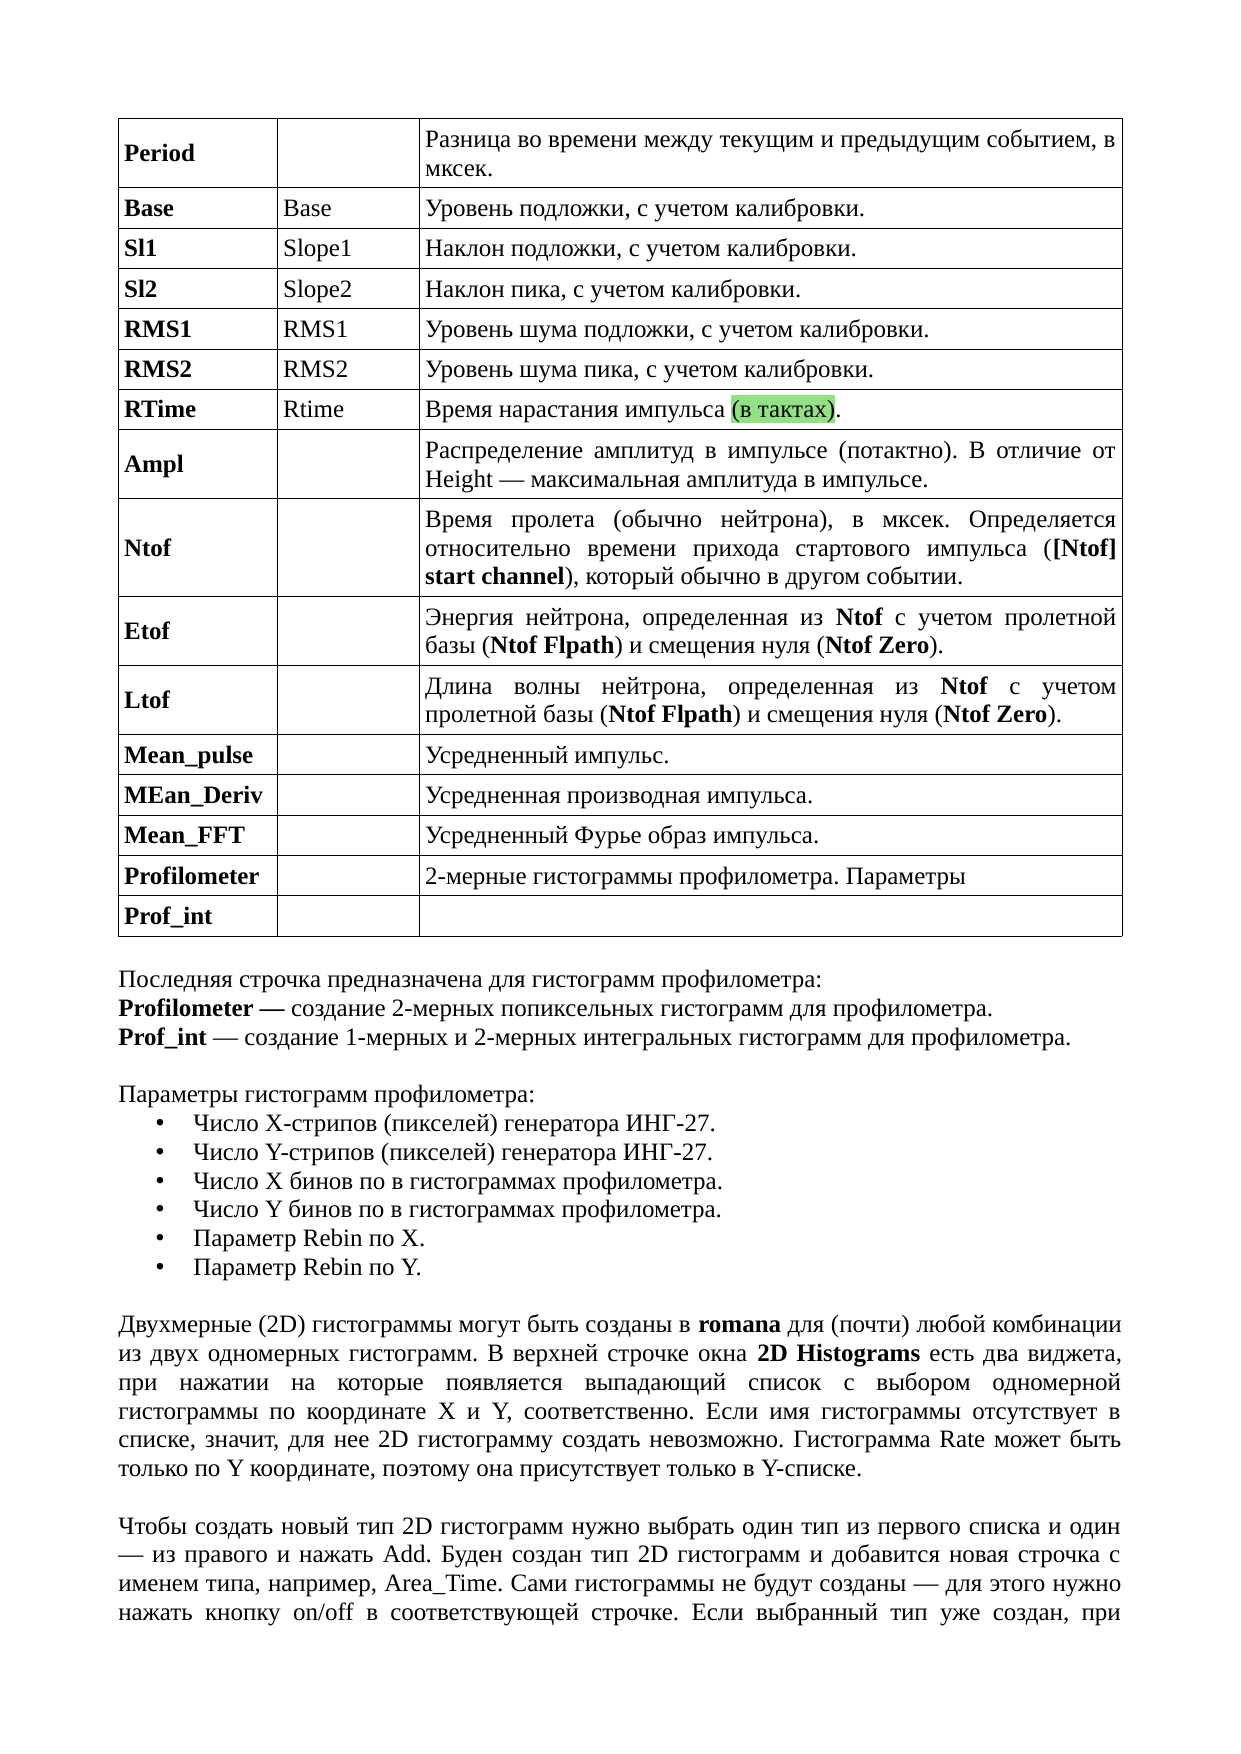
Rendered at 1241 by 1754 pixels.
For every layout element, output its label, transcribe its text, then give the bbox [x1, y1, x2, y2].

table_cell Prof_int [119, 896, 277, 936]
table_cell RMS1 [278, 309, 419, 348]
table_cell [420, 896, 1122, 936]
list Число Y-стрипов (пикселей) генератора ИНГ-27. [156, 1137, 1122, 1166]
table_cell Sl1 [119, 229, 277, 268]
text Profilometer — создание 2-мерных попиксельных гистограмм для профилометра. [118, 993, 1122, 1022]
text Двухмерные (2D) гистограммы могут быть созданы в romana для (почти) любой комбинации из двух одномерных гистограмм. В верхней строчке окна 2D Histograms есть два виджета, при нажатии на которые появляется выпадающий список с выбором одномерной гистограммы по координате X и Y, соответственно. Если имя гистограммы отсутствует в списке, значит, для нее 2D гистограмму создать невозможно. Гистограмма Rate может быть только по Y координате, поэтому она присутствует только в Y-списке. [118, 1309, 1122, 1482]
table_cell Усредненный Фурье образ импульса. [420, 816, 1122, 855]
list Параметр Rebin по Y. [156, 1252, 1122, 1281]
table_cell Уровень шума пика, с учетом калибровки. [420, 350, 1122, 389]
table_cell Усредненная производная импульса. [420, 775, 1122, 815]
table_cell Распределение амплитуд в импульсе (потактно). В отличие от Height — максимальная амплитуда в импульсе. [420, 430, 1122, 498]
text Параметры гистограмм профилометра: [118, 1079, 1122, 1108]
table_cell Уровень подложки, с учетом калибровки. [420, 188, 1122, 227]
table_cell Rtime [278, 390, 419, 429]
table_cell [278, 775, 419, 815]
table_cell Усредненный импульс. [420, 735, 1122, 774]
table_cell Наклон подложки, с учетом калибровки. [420, 229, 1122, 268]
table_cell [278, 430, 419, 498]
table_cell Period [119, 119, 277, 187]
text Prof_int — создание 1-мерных и 2-мерных интегральных гистограмм для профилометра. [118, 1022, 1122, 1051]
list Число X бинов по в гистограммах профилометра. [156, 1166, 1122, 1194]
table_cell Etof [119, 597, 277, 665]
table_cell [278, 896, 419, 936]
table_cell [278, 119, 419, 187]
table_cell Наклон пика, с учетом калибровки. [420, 269, 1122, 308]
table_cell Ampl [119, 430, 277, 498]
list Параметр Rebin по X. [156, 1223, 1122, 1252]
table_cell Profilometer [119, 856, 277, 895]
table_cell Sl2 [119, 269, 277, 308]
table_cell [278, 666, 419, 734]
table_cell Энергия нейтрона, определенная из Ntof с учетом пролетной базы (Ntof Flpath) и смещения нуля (Ntof Zero). [420, 597, 1122, 665]
table_cell Уровень шума подложки, с учетом калибровки. [420, 309, 1122, 348]
table_cell Mean_FFT [119, 816, 277, 855]
table_cell RMS1 [119, 309, 277, 348]
table_cell Base [278, 188, 419, 227]
text Последняя строчка предназначена для гистограмм профилометра: [118, 964, 1122, 993]
table_cell Slope2 [278, 269, 419, 308]
table_cell [278, 597, 419, 665]
list Число Y бинов по в гистограммах профилометра. [156, 1194, 1122, 1223]
list Число X-стрипов (пикселей) генератора ИНГ-27. [156, 1108, 1122, 1137]
table_cell RMS2 [278, 350, 419, 389]
table_cell [278, 499, 419, 596]
table_cell [278, 816, 419, 855]
table_cell Base [119, 188, 277, 227]
table_cell RTime [119, 390, 277, 429]
table_cell 2-мерные гистограммы профилометра. Параметры [420, 856, 1122, 895]
table_cell Ltof [119, 666, 277, 734]
table_cell Ntof [119, 499, 277, 596]
table_cell MEan_Deriv [119, 775, 277, 815]
table_cell [278, 735, 419, 774]
table_cell Разница во времени между текущим и предыдущим событием, в мксек. [420, 119, 1122, 187]
table_cell Длина волны нейтрона, определенная из Ntof с учетом пролетной базы (Ntof Flpath) и смещения нуля (Ntof Zero). [420, 666, 1122, 734]
table_cell Время нарастания импульса (в тактах). [420, 390, 1122, 429]
table_cell Время пролета (обычно нейтрона), в мксек. Определяется относительно времени прихода стартового импульса ([Ntof] start channel), который обычно в другом событии. [420, 499, 1122, 596]
table_cell [278, 856, 419, 895]
table_cell Mean_pulse [119, 735, 277, 774]
text Чтобы создать новый тип 2D гистограмм нужно выбрать один тип из первого списка и один — из правого и нажать Add. Буден создан тип 2D гистограмм и добавится новая строчка с именем типа, например, Area_Time. Сами гистограммы не будут созданы — для этого нужно нажать кнопку on/off в соответствующей строчке. Если выбранный тип уже создан, при [118, 1511, 1122, 1626]
table_cell RMS2 [119, 350, 277, 389]
table_cell Slope1 [278, 229, 419, 268]
